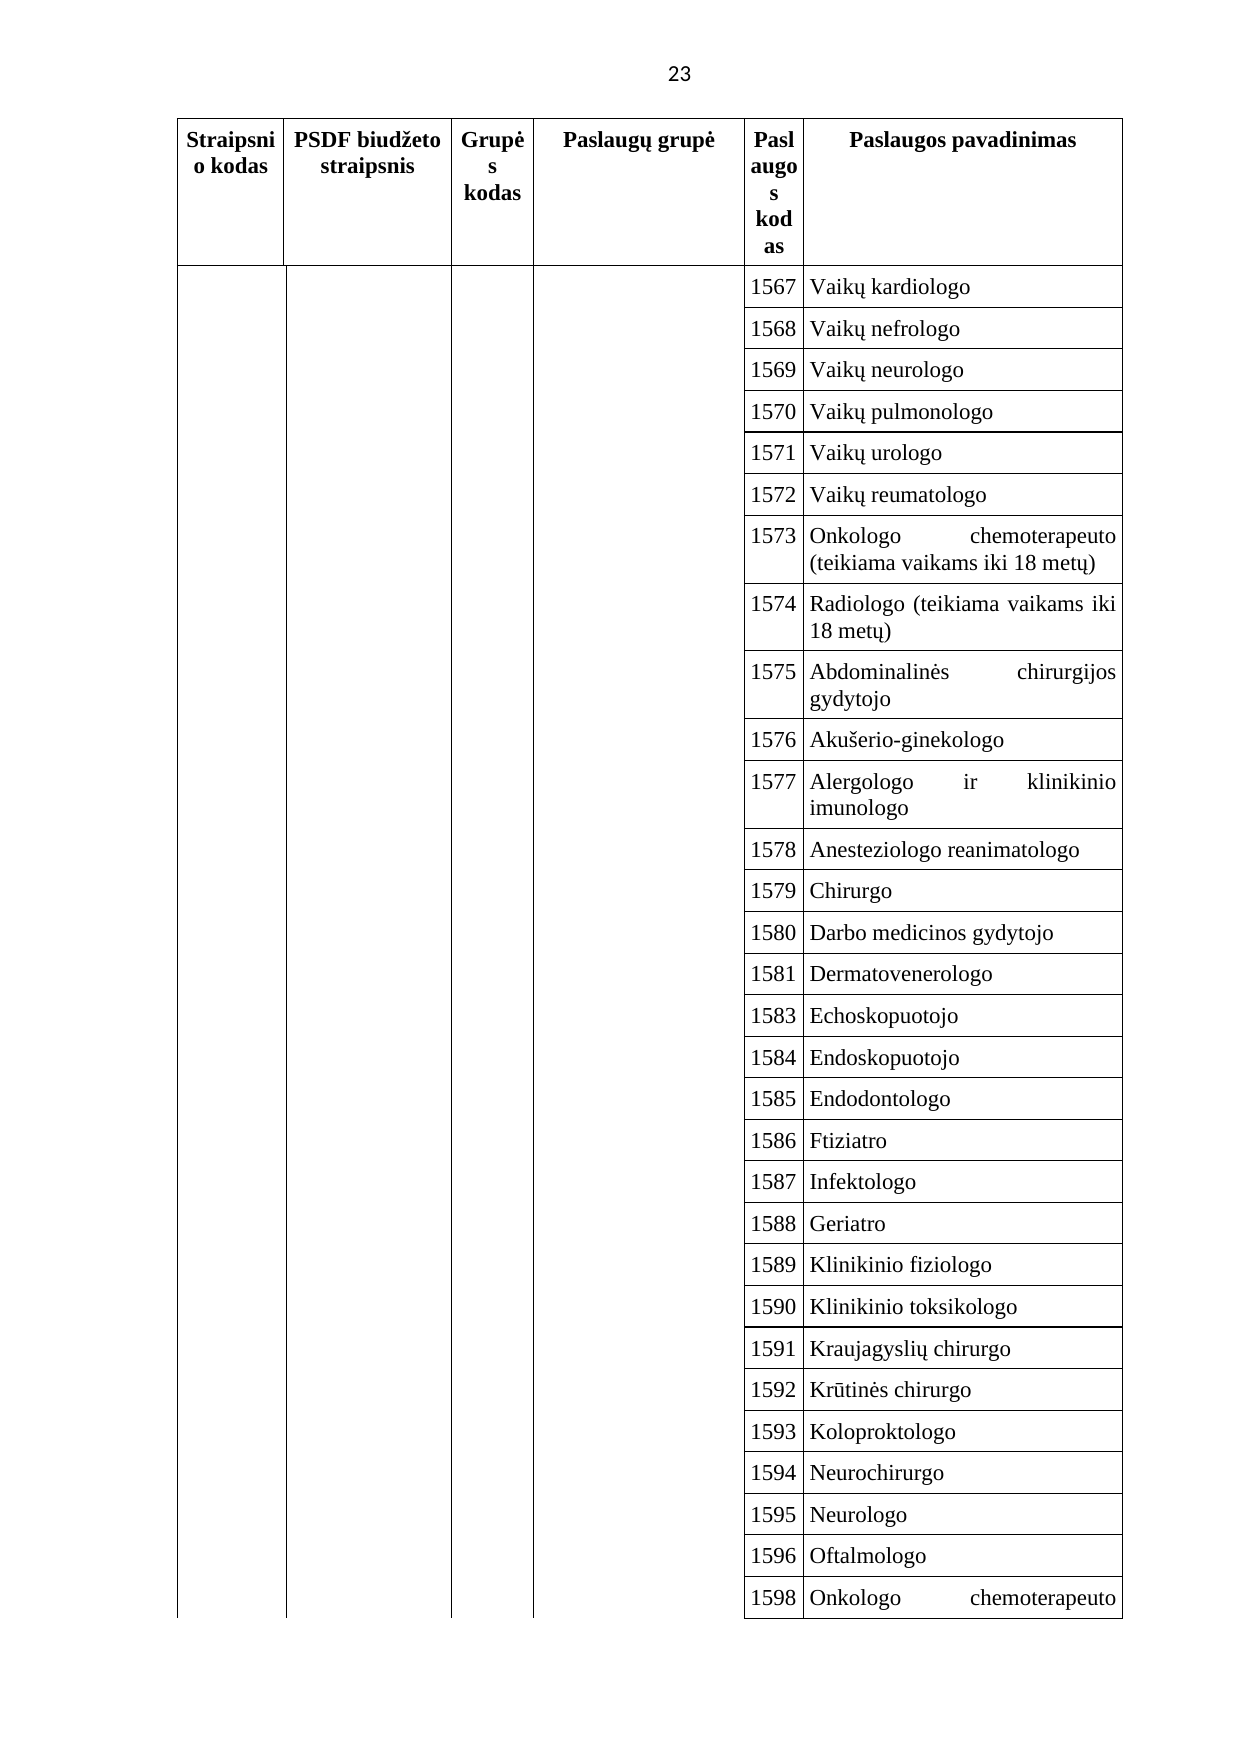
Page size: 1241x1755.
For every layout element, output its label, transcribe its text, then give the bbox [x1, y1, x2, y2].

table_cell [178, 1160, 286, 1202]
table_cell 1589 [745, 1244, 803, 1285]
table_cell [287, 390, 451, 431]
table_cell [287, 1326, 451, 1368]
table_cell [534, 1160, 744, 1202]
table_cell [452, 828, 533, 869]
table_cell [178, 1285, 286, 1326]
table_cell [178, 307, 286, 348]
table_cell [178, 515, 286, 582]
table_cell 1579 [745, 870, 803, 911]
table_cell [287, 828, 451, 869]
table_cell [287, 515, 451, 582]
table_cell [287, 431, 451, 473]
table_cell [178, 650, 286, 718]
table_cell [287, 1036, 451, 1077]
table_cell Endoskopuotojo [804, 1037, 1122, 1077]
table_cell [452, 1410, 533, 1451]
table_cell 1574 [745, 584, 803, 650]
table_cell 1591 [745, 1328, 803, 1368]
table_cell [534, 869, 744, 911]
table_cell [178, 953, 286, 994]
table_cell [287, 1493, 451, 1534]
table_cell [287, 348, 451, 390]
table_cell 1598 [745, 1577, 803, 1617]
table_cell 1571 [745, 433, 803, 473]
table_cell [287, 1160, 451, 1202]
table_cell Vaikų nefrologo [804, 308, 1122, 348]
table_cell [534, 760, 744, 828]
table_cell [178, 1077, 286, 1119]
table_header Paslaugos pavadinimas [804, 119, 1122, 265]
table_cell Klinikinio fiziologo [804, 1244, 1122, 1285]
table_cell [287, 307, 451, 348]
table_cell [534, 994, 744, 1036]
table_cell [452, 1534, 533, 1576]
table_cell 1594 [745, 1452, 803, 1493]
table_cell [452, 911, 533, 952]
table_cell [287, 1202, 451, 1243]
table_cell [452, 760, 533, 828]
table_cell [287, 953, 451, 994]
table_cell [178, 1576, 286, 1617]
table_cell Darbo medicinos gydytojo [804, 912, 1122, 952]
table_cell 1572 [745, 474, 803, 514]
table_cell [178, 1410, 286, 1451]
table_cell [287, 1119, 451, 1160]
table_cell Vaikų kardiologo [804, 266, 1122, 307]
table_cell [534, 1036, 744, 1077]
table_cell Akušerio-ginekologo [804, 719, 1122, 760]
table_cell 1573 [745, 516, 803, 582]
table_cell [534, 1326, 744, 1368]
table_header Grupės kodas [452, 119, 533, 265]
table_cell [287, 1285, 451, 1326]
table_cell Endodontologo [804, 1078, 1122, 1119]
table_cell 1595 [745, 1494, 803, 1534]
table_cell Vaikų pulmonologo [804, 391, 1122, 431]
table_cell [534, 1202, 744, 1243]
table_cell Abdominalinės chirurgijos gydytojo [804, 651, 1122, 718]
table_cell 1578 [745, 829, 803, 869]
table_cell [452, 1368, 533, 1409]
table_cell [178, 473, 286, 514]
table_cell [287, 650, 451, 718]
table_cell [452, 307, 533, 348]
table_cell 1567 [745, 266, 803, 307]
table_header Straipsnio kodas [178, 119, 283, 265]
table_cell [452, 650, 533, 718]
table_cell [178, 1243, 286, 1285]
table_cell [534, 390, 744, 431]
table_cell Oftalmologo [804, 1535, 1122, 1576]
table_cell [534, 1451, 744, 1493]
table_cell [287, 473, 451, 514]
table_cell Vaikų urologo [804, 433, 1122, 473]
table_cell [287, 1534, 451, 1576]
table_cell 1581 [745, 954, 803, 994]
table_cell [178, 1202, 286, 1243]
table_cell [452, 515, 533, 582]
table_cell Klinikinio toksikologo [804, 1286, 1122, 1326]
table_cell [452, 1202, 533, 1243]
table_cell [452, 1160, 533, 1202]
table_cell [534, 583, 744, 650]
table_cell [287, 1576, 451, 1617]
table_cell [534, 718, 744, 760]
table_cell [452, 1285, 533, 1326]
table_cell Anesteziologo reanimatologo [804, 829, 1122, 869]
table_cell [178, 760, 286, 828]
table_cell [452, 431, 533, 473]
table_cell [178, 266, 286, 307]
table_cell [534, 1285, 744, 1326]
table_cell [178, 1036, 286, 1077]
table_header Paslaugos kodas [745, 119, 803, 265]
table_cell 1577 [745, 761, 803, 828]
table_cell Geriatro [804, 1203, 1122, 1243]
table_cell [287, 1077, 451, 1119]
table_cell Kraujagyslių chirurgo [804, 1328, 1122, 1368]
table_cell Ftiziatro [804, 1120, 1122, 1160]
table_cell [178, 994, 286, 1036]
table_cell [452, 994, 533, 1036]
table_header PSDF biudžeto straipsnis [284, 119, 451, 265]
table_cell [452, 718, 533, 760]
table_cell [178, 828, 286, 869]
table_cell [452, 1576, 533, 1617]
table_cell [534, 1077, 744, 1119]
table_cell 1596 [745, 1535, 803, 1576]
table_cell [287, 1243, 451, 1285]
table_cell [178, 1451, 286, 1493]
table_cell 1575 [745, 651, 803, 718]
table_cell Alergologo ir klinikinio imunologo [804, 761, 1122, 828]
table_cell 1583 [745, 995, 803, 1036]
table_cell [178, 1534, 286, 1576]
table_cell [534, 1534, 744, 1576]
table_cell 1568 [745, 308, 803, 348]
table_cell [287, 1410, 451, 1451]
table_cell [452, 390, 533, 431]
table_cell [534, 828, 744, 869]
table_cell [178, 431, 286, 473]
table_cell [178, 1493, 286, 1534]
table_cell [534, 1410, 744, 1451]
table_cell [287, 911, 451, 952]
table_cell [287, 869, 451, 911]
table_cell Echoskopuotojo [804, 995, 1122, 1036]
table_cell 1590 [745, 1286, 803, 1326]
table_cell 1587 [745, 1161, 803, 1202]
table_cell [178, 718, 286, 760]
table_cell [287, 718, 451, 760]
table_cell [287, 583, 451, 650]
table_cell [178, 869, 286, 911]
table_header Paslaugų grupė [534, 119, 744, 265]
table_cell Infektologo [804, 1161, 1122, 1202]
table_cell [452, 1119, 533, 1160]
table_cell Neurochirurgo [804, 1452, 1122, 1493]
table_cell [534, 1368, 744, 1409]
table_cell [287, 994, 451, 1036]
table_cell 1584 [745, 1037, 803, 1077]
table_cell [452, 1036, 533, 1077]
table_cell [534, 431, 744, 473]
table_cell Onkologo chemoterapeuto (teikiama vaikams iki 18 metų) [804, 516, 1122, 582]
table_cell 1593 [745, 1411, 803, 1451]
table_cell 1592 [745, 1369, 803, 1409]
table_cell 1580 [745, 912, 803, 952]
table_cell Neurologo [804, 1494, 1122, 1534]
table_cell [178, 1326, 286, 1368]
table_cell Chirurgo [804, 870, 1122, 911]
table_cell [287, 760, 451, 828]
table_cell [452, 1077, 533, 1119]
table_cell Dermatovenerologo [804, 954, 1122, 994]
table_cell [452, 266, 533, 307]
table_cell [534, 911, 744, 952]
table_cell [452, 473, 533, 514]
table_cell [287, 1368, 451, 1409]
table_cell 1586 [745, 1120, 803, 1160]
table_cell [452, 1493, 533, 1534]
table_cell Krūtinės chirurgo [804, 1369, 1122, 1409]
table_cell [534, 515, 744, 582]
table_cell [452, 348, 533, 390]
table_cell [534, 953, 744, 994]
table_cell [178, 583, 286, 650]
table_cell [534, 348, 744, 390]
table_cell [534, 1493, 744, 1534]
table_cell Koloproktologo [804, 1411, 1122, 1451]
table_cell 1569 [745, 349, 803, 390]
table_cell [452, 583, 533, 650]
table_cell [534, 473, 744, 514]
table_cell [452, 1326, 533, 1368]
table_cell 1588 [745, 1203, 803, 1243]
table_cell Vaikų neurologo [804, 349, 1122, 390]
table_cell [287, 266, 451, 307]
table_cell [534, 307, 744, 348]
table_cell Vaikų reumatologo [804, 474, 1122, 514]
table_cell [452, 953, 533, 994]
table_cell [534, 1119, 744, 1160]
table_cell [178, 1368, 286, 1409]
table_cell [178, 911, 286, 952]
table_cell [452, 869, 533, 911]
table_cell 1585 [745, 1078, 803, 1119]
table_cell [452, 1243, 533, 1285]
table_cell Onkologo chemoterapeuto [804, 1577, 1122, 1617]
table_cell [452, 1451, 533, 1493]
table_cell 1570 [745, 391, 803, 431]
table_cell [534, 1576, 744, 1617]
table_cell [178, 390, 286, 431]
table_cell [534, 1243, 744, 1285]
table_cell [178, 348, 286, 390]
table_cell [534, 266, 744, 307]
table_cell [178, 1119, 286, 1160]
table_cell Radiologo (teikiama vaikams iki 18 metų) [804, 584, 1122, 650]
table_cell [534, 650, 744, 718]
table_cell 1576 [745, 719, 803, 760]
table_cell [287, 1451, 451, 1493]
